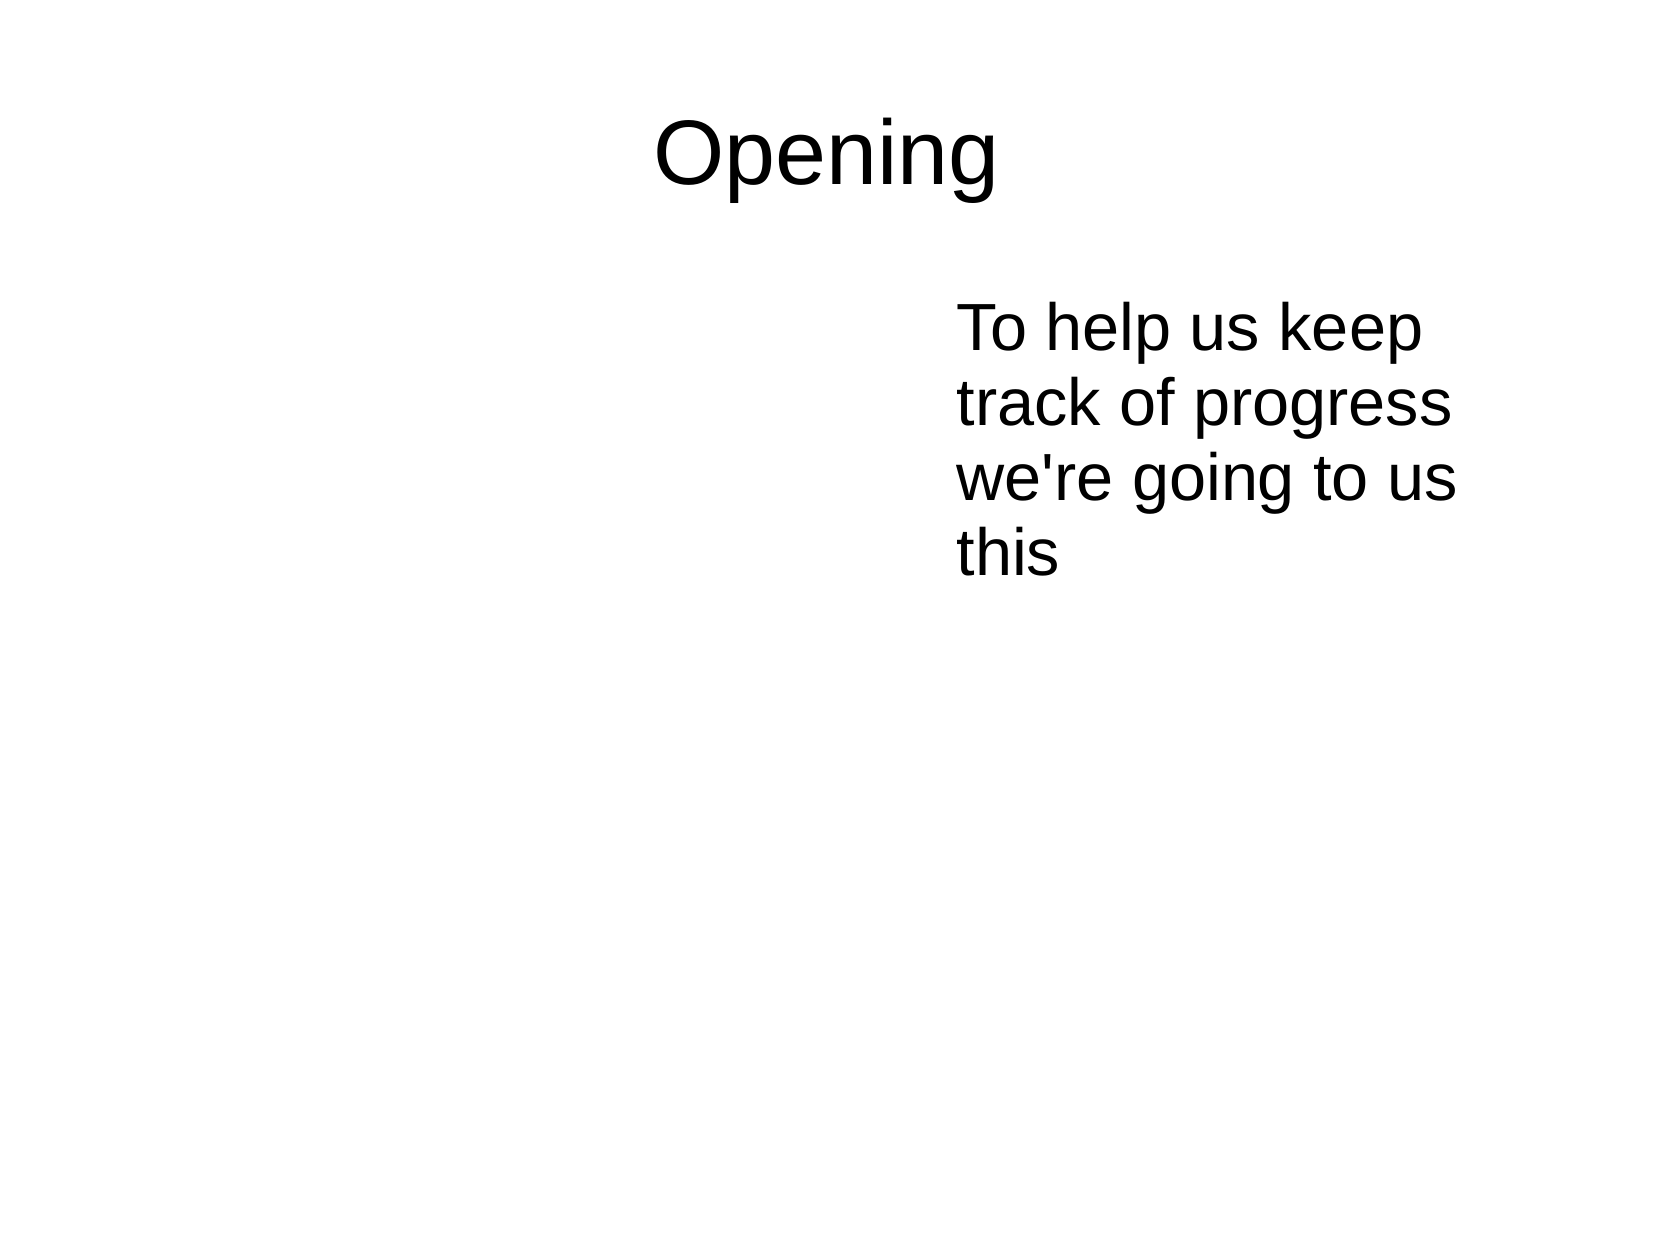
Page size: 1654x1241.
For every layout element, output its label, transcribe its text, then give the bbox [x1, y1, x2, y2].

list To help us keep track of progress we're going to us this [885, 290, 1571, 1010]
title Opening [82, 49, 1571, 257]
